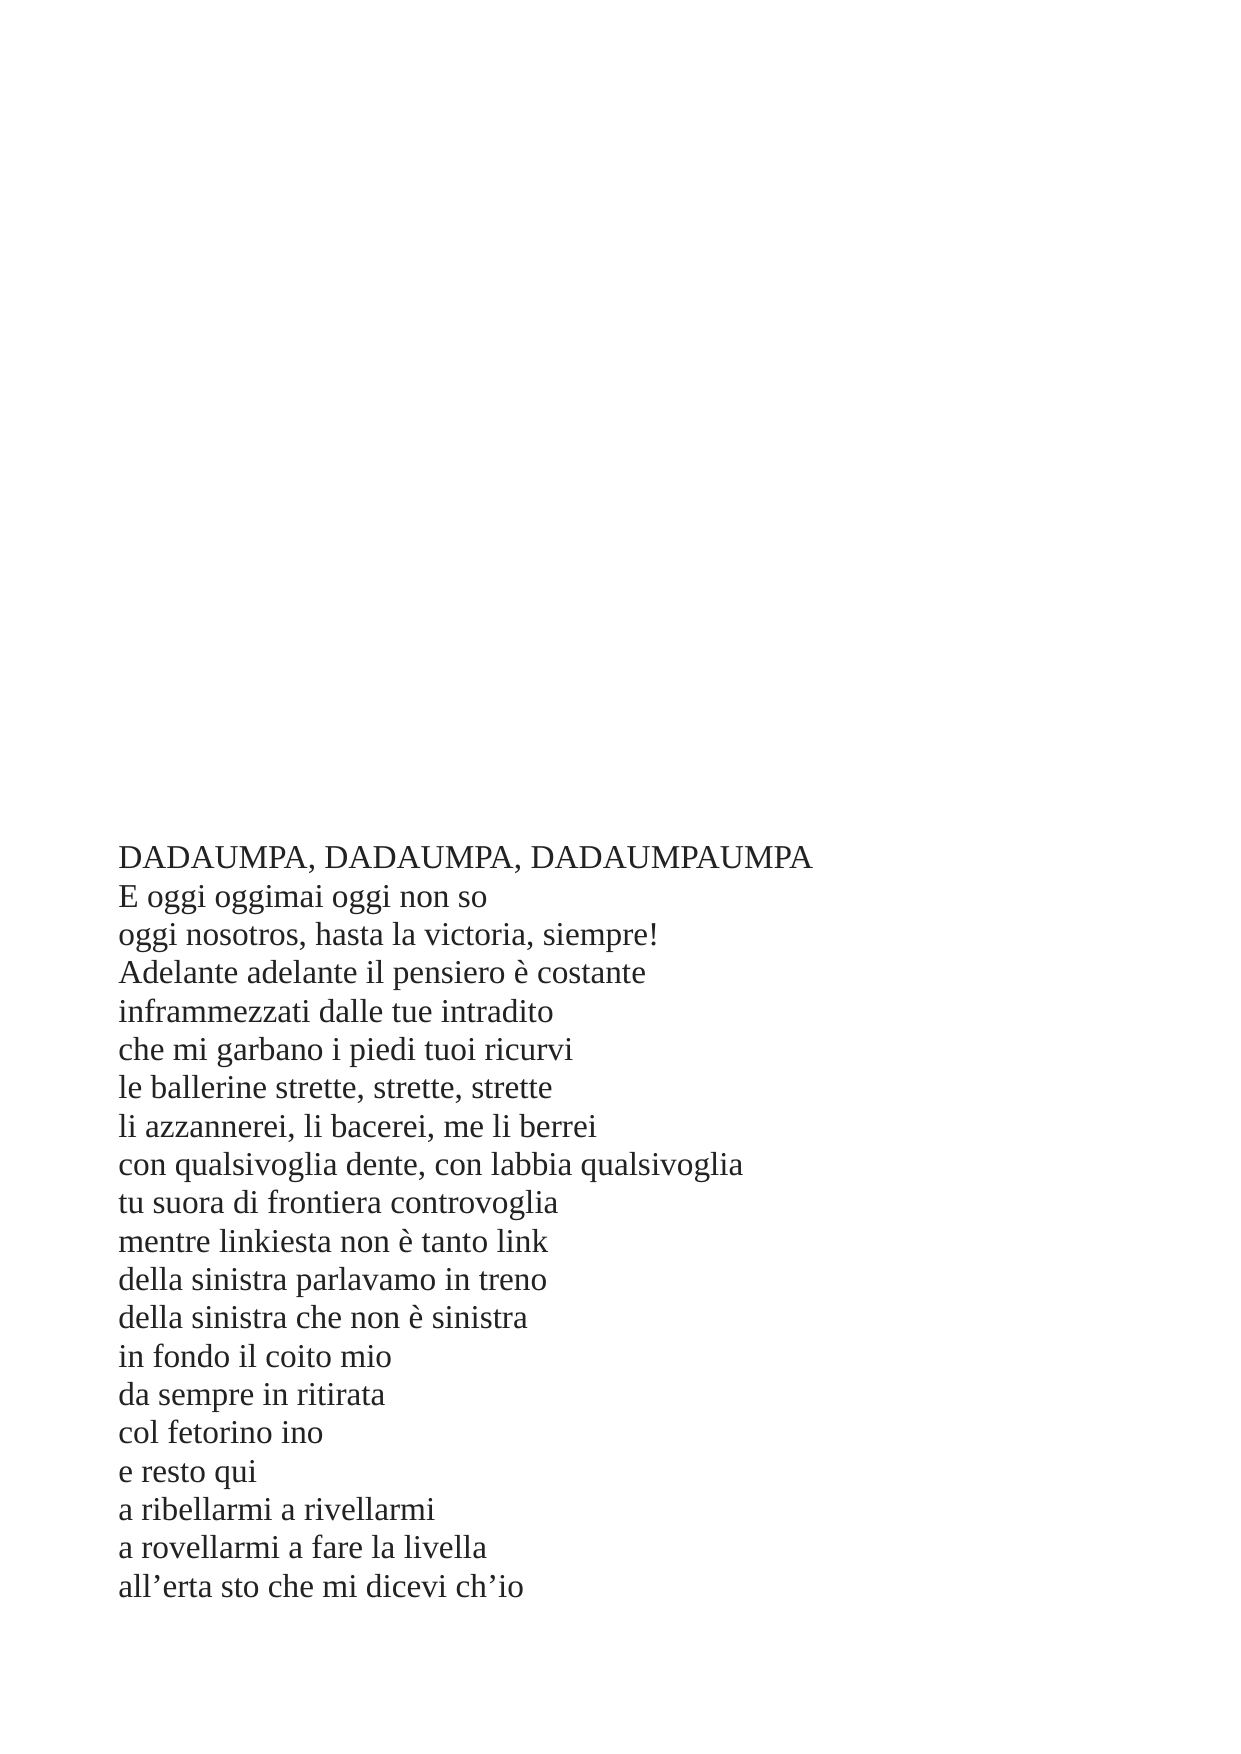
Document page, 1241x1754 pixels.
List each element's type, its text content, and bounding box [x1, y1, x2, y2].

text da sempre in ritirata [118, 1374, 1122, 1413]
text all’erta sto che mi dicevi ch’io [118, 1566, 1122, 1604]
text della sinistra che non è sinistra [118, 1298, 1122, 1336]
text Adelante adelante il pensiero è costante [118, 953, 1122, 991]
text E oggi oggimai oggi non so [118, 876, 1122, 914]
text e resto qui [118, 1451, 1122, 1489]
text della sinistra parlavamo in treno [118, 1259, 1122, 1298]
text con qualsivoglia dente, con labbia qualsivoglia [118, 1144, 1122, 1183]
text tu suora di frontiera controvoglia [118, 1183, 1122, 1221]
text in fondo il coito mio [118, 1336, 1122, 1374]
text che mi garbano i piedi tuoi ricurvi [118, 1029, 1122, 1068]
text le ballerine strette, strette, strette [118, 1068, 1122, 1106]
text mentre linkiesta non è tanto link [118, 1221, 1122, 1259]
text oggi nosotros, hasta la victoria, siempre! [118, 914, 1122, 953]
text col fetorino ino [118, 1413, 1122, 1451]
text a rovellarmi a fare la livella [118, 1528, 1122, 1566]
text li azzannerei, li bacerei, me li berrei [118, 1106, 1122, 1144]
text a ribellarmi a rivellarmi [118, 1489, 1122, 1528]
text inframmezzati dalle tue intradito [118, 991, 1122, 1029]
text DADAUMPA, DADAUMPA, DADAUMPAUMPA [118, 838, 1122, 876]
